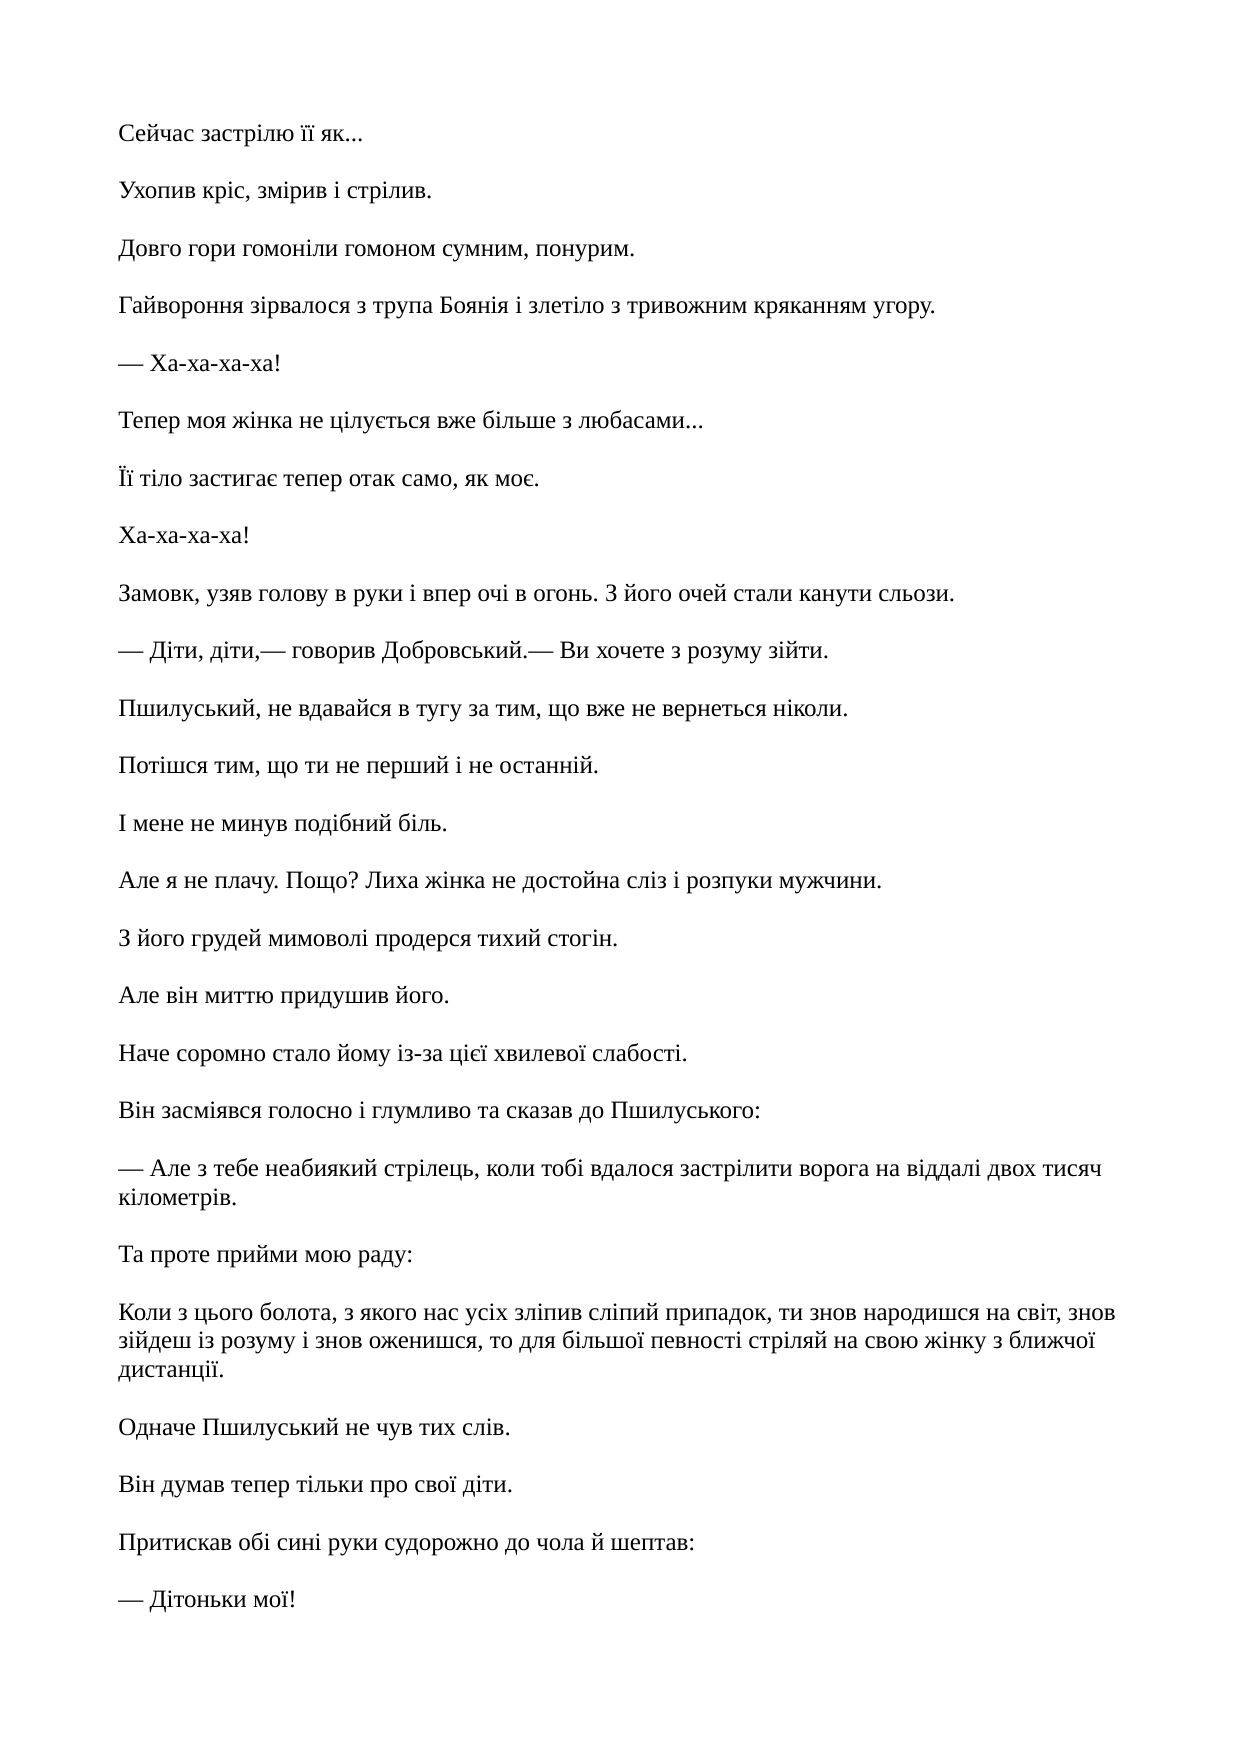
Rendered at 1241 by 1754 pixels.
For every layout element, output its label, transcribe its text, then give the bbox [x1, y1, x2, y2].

text Тепер моя жінка не цілується вже більше з любасами... [118, 406, 1122, 434]
text Він думав тепер тільки про свої діти. [118, 1469, 1122, 1498]
text Сейчас застрілю її як... [118, 118, 1122, 147]
text — Але з тебе неабиякий стрілець, коли тобі вдалося застрілити ворога на віддалі двох тисяч кілометрів. [118, 1153, 1122, 1211]
text Замовк, узяв голову в руки і впер очі в огонь. З його очей стали канути сльози. [118, 578, 1122, 607]
text Пшилуський, не вдавайся в тугу за тим, що вже не вернеться ніколи. [118, 693, 1122, 722]
text Коли з цього болота, з якого нас усіх зліпив сліпий припадок, ти знов народишся на світ, знов зійдеш із розуму і знов оженишся, то для більшої певності стріляй на свою жінку з ближчої дистанції. [118, 1297, 1122, 1383]
text Її тіло застигає тепер отак само, як моє. [118, 463, 1122, 492]
text — Діти, діти,— говорив Добровський.— Ви хочете з розуму зійти. [118, 636, 1122, 664]
text Але я не плачу. Пощо? Лиха жінка не достойна сліз і розпуки мужчини. [118, 866, 1122, 894]
text Одначе Пшилуський не чув тих слів. [118, 1412, 1122, 1441]
text Ха-ха-ха-ха! [118, 521, 1122, 549]
text Гайвороння зірвалося з трупа Боянія і злетіло з тривожним кряканням угору. [118, 291, 1122, 319]
text З його грудей мимоволі продерся тихий стогін. [118, 923, 1122, 952]
text Він засміявся голосно і глумливо та сказав до Пшилуського: [118, 1096, 1122, 1124]
text Та проте прийми мою раду: [118, 1239, 1122, 1268]
text Притискав обі сині руки судорожно до чола й шептав: [118, 1527, 1122, 1556]
text Довго гори гомоніли гомоном сумним, понурим. [118, 233, 1122, 262]
text Наче соромно стало йому із-за цієї хвилевої слабості. [118, 1038, 1122, 1067]
text Потішся тим, що ти не перший і не останній. [118, 751, 1122, 779]
text — Дітоньки мої! [118, 1584, 1122, 1613]
text Ухопив кріс, змірив і стрілив. [118, 176, 1122, 204]
text І мене не минув подібний біль. [118, 808, 1122, 837]
text Але він миттю придушив його. [118, 981, 1122, 1009]
text — Ха-ха-ха-ха! [118, 348, 1122, 377]
